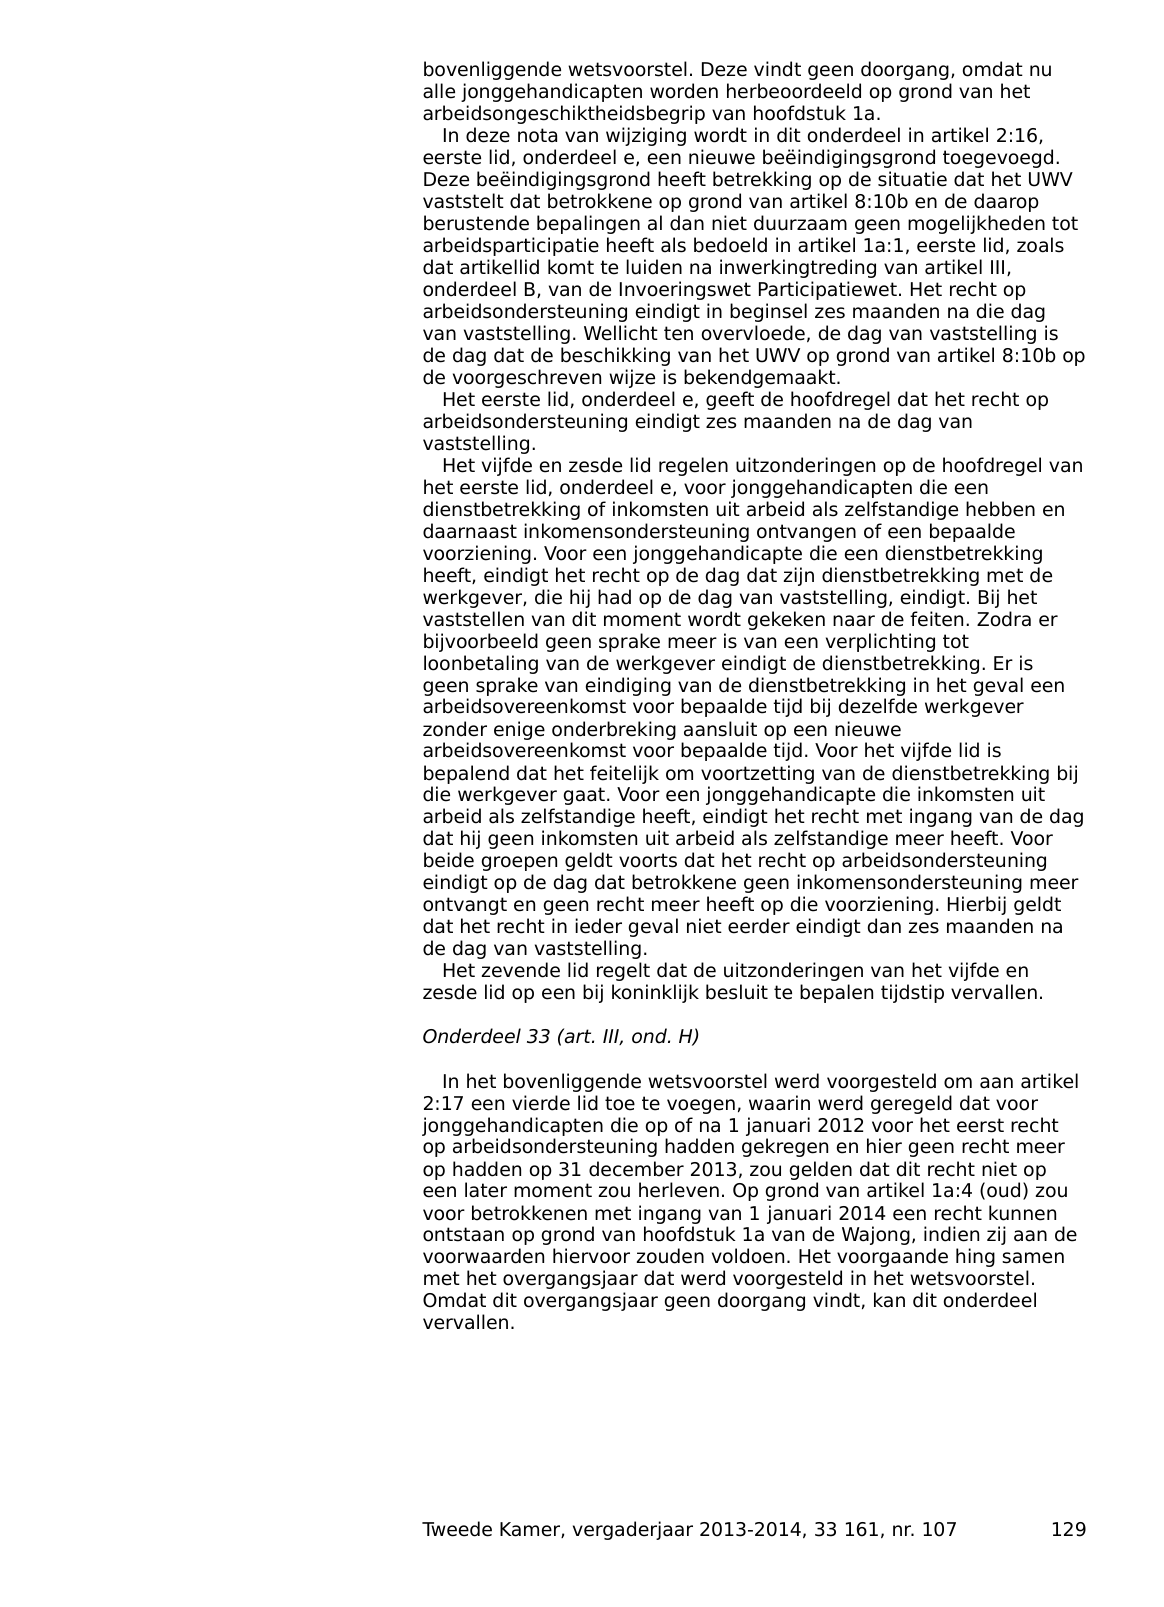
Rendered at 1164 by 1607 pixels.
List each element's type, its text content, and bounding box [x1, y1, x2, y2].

text Het eerste lid, onderdeel e, geeft de hoofdregel dat het recht op arbeidsondersteuning eindigt zes maanden na de dag van vaststelling. [422, 389, 1087, 455]
text In deze nota van wijziging wordt in dit onderdeel in artikel 2:16, eerste lid, onderdeel e, een nieuwe beëindigingsgrond toegevoegd. Deze beëindigingsgrond heeft betrekking op de situatie dat het UWV vaststelt dat betrokkene op grond van artikel 8:10b en de daarop berustende bepalingen al dan niet duurzaam geen mogelijkheden tot arbeidsparticipatie heeft als bedoeld in artikel 1a:1, eerste lid, zoals dat artikellid komt te luiden na inwerkingtreding van artikel III, onderdeel B, van de Invoeringswet Participatiewet. Het recht op arbeidsondersteuning eindigt in beginsel zes maanden na die dag van vaststelling. Wellicht ten overvloede, de dag van vaststelling is de dag dat de beschikking van het UWV op grond van artikel 8:10b op de voorgeschreven wijze is bekendgemaakt. [422, 125, 1087, 389]
text In het bovenliggende wetsvoorstel werd voorgesteld om aan artikel 2:17 een vierde lid toe te voegen, waarin werd geregeld dat voor jonggehandicapten die op of na 1 januari 2012 voor het eerst recht op arbeidsondersteuning hadden gekregen en hier geen recht meer op hadden op 31 december 2013, zou gelden dat dit recht niet op een later moment zou herleven. Op grond van artikel 1a:4 (oud) zou voor betrokkenen met ingang van 1 januari 2014 een recht kunnen ontstaan op grond van hoofdstuk 1a van de Wajong, indien zij aan de voorwaarden hiervoor zouden voldoen. Het voorgaande hing samen met het overgangsjaar dat werd voorgesteld in het wetsvoorstel. Omdat dit overgangsjaar geen doorgang vindt, kan dit onderdeel vervallen. [422, 1071, 1087, 1334]
text bovenliggende wetsvoorstel. Deze vindt geen doorgang, omdat nu alle jonggehandicapten worden herbeoordeeld op grond van het arbeidsongeschiktheidsbegrip van hoofdstuk 1a. [422, 59, 1087, 125]
text Het zevende lid regelt dat de uitzonderingen van het vijfde en zesde lid op een bij koninklijk besluit te bepalen tijdstip vervallen. [422, 960, 1087, 1004]
subtitle Onderdeel 33 (art. III, ond. H) [422, 1026, 1087, 1048]
text Het vijfde en zesde lid regelen uitzonderingen op de hoofdregel van het eerste lid, onderdeel e, voor jonggehandicapten die een dienstbetrekking of inkomsten uit arbeid als zelfstandige hebben en daarnaast inkomensondersteuning ontvangen of een bepaalde voorziening. Voor een jonggehandicapte die een dienstbetrekking heeft, eindigt het recht op de dag dat zijn dienstbetrekking met de werkgever, die hij had op de dag van vaststelling, eindigt. Bij het vaststellen van dit moment wordt gekeken naar de feiten. Zodra er bijvoorbeeld geen sprake meer is van een verplichting tot loonbetaling van de werkgever eindigt de dienstbetrekking. Er is geen sprake van eindiging van de dienstbetrekking in het geval een arbeidsovereenkomst voor bepaalde tijd bij dezelfde werkgever zonder enige onderbreking aansluit op een nieuwe arbeidsovereenkomst voor bepaalde tijd. Voor het vijfde lid is bepalend dat het feitelijk om voortzetting van de dienstbetrekking bij die werkgever gaat. Voor een jonggehandicapte die inkomsten uit arbeid als zelfstandige heeft, eindigt het recht met ingang van de dag dat hij geen inkomsten uit arbeid als zelfstandige meer heeft. Voor beide groepen geldt voorts dat het recht op arbeidsondersteuning eindigt op de dag dat betrokkene geen inkomensondersteuning meer ontvangt en geen recht meer heeft op die voorziening. Hierbij geldt dat het recht in ieder geval niet eerder eindigt dan zes maanden na de dag van vaststelling. [422, 455, 1087, 960]
